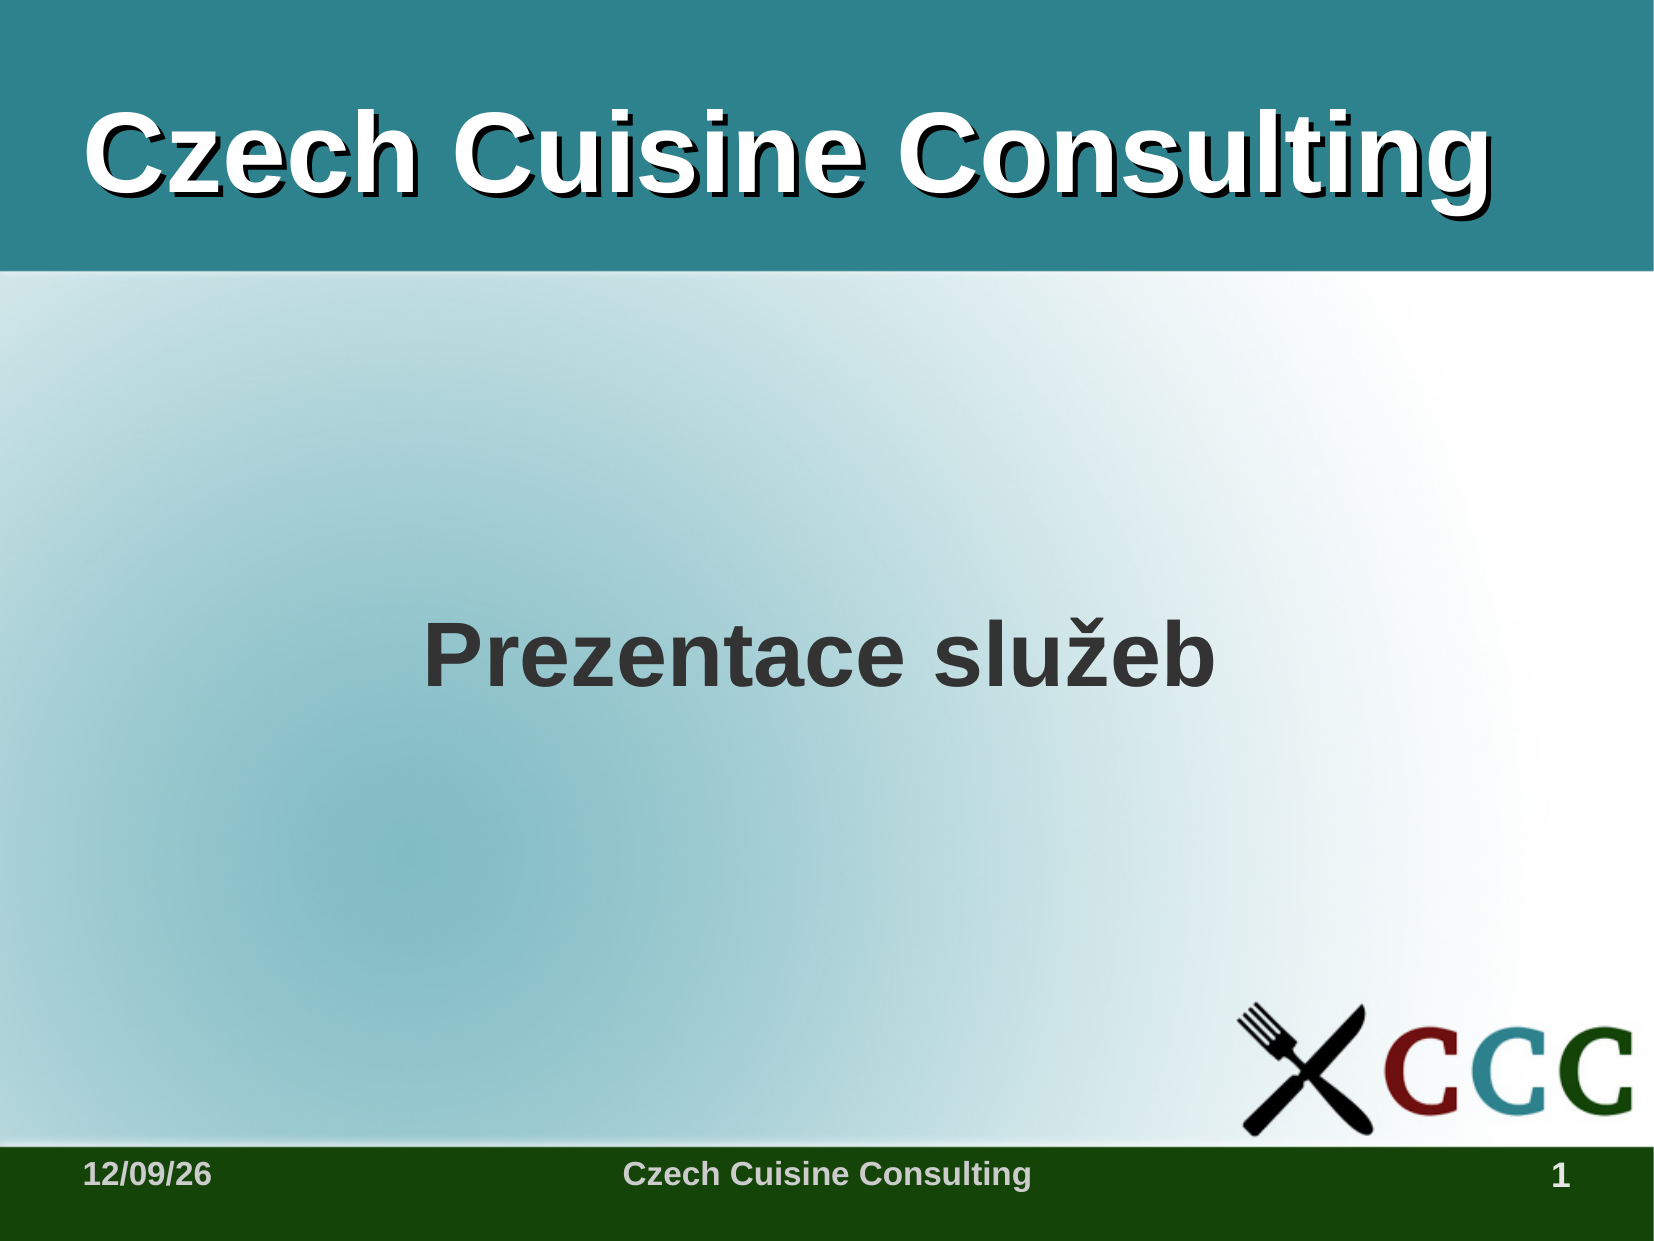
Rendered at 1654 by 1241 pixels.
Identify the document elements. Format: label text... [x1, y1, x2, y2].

list Prezentace služeb [82, 290, 1591, 1122]
picture [0, 0, 1654, 1241]
title Czech Cuisine Consulting [82, 49, 1571, 257]
